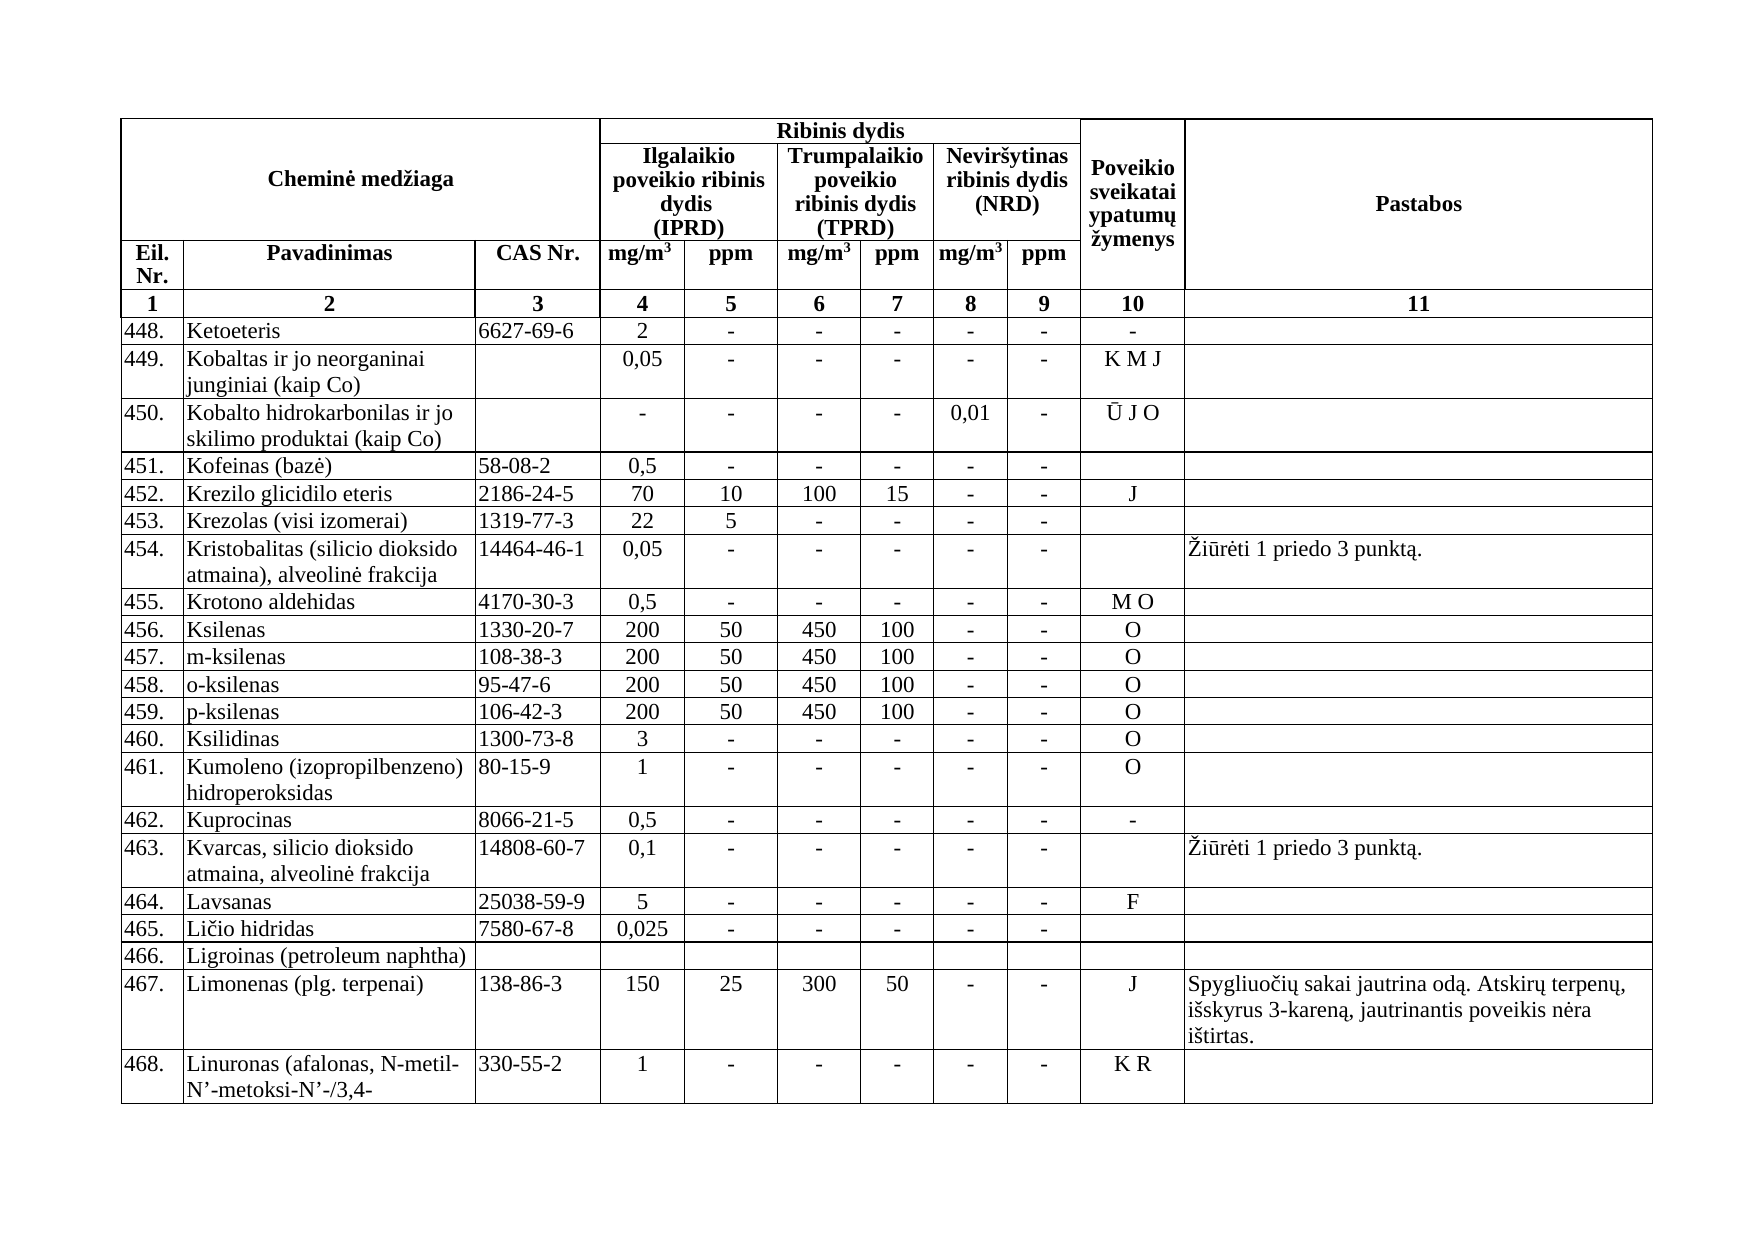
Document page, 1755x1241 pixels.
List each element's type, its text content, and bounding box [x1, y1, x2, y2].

table_cell - [934, 318, 1007, 344]
table_cell [934, 943, 1007, 969]
table_cell 80-15-9 [476, 753, 600, 806]
table_cell - [1008, 507, 1080, 534]
table_cell - [861, 888, 933, 914]
table_cell 0,5 [601, 453, 684, 479]
table_cell - [934, 807, 1007, 833]
table_cell - [778, 1050, 860, 1103]
table_cell 14464-46-1 [476, 535, 600, 587]
table_cell 457. [122, 643, 183, 669]
table_cell ppm [685, 241, 777, 289]
table_cell Žiūrėti 1 priedo 3 punktą. [1185, 535, 1652, 587]
table_cell O [1081, 698, 1184, 724]
table_cell [1185, 943, 1652, 969]
table_cell 467. [122, 970, 183, 1049]
table_cell 462. [122, 807, 183, 833]
table_cell [1185, 1050, 1652, 1103]
table_cell [476, 345, 600, 398]
table_cell Trumpalaikio poveikio ribinis dydis (TPRD) [778, 144, 933, 240]
table_cell - [1008, 970, 1080, 1049]
table_cell - [934, 345, 1007, 398]
table_cell Ksilidinas [184, 725, 475, 752]
table_cell 2 [601, 318, 684, 344]
table_cell - [1008, 399, 1080, 451]
table_cell Ličio hidridas [184, 915, 475, 941]
table_cell - [778, 807, 860, 833]
table_cell 3 [476, 290, 599, 317]
table_cell - [601, 399, 684, 451]
table_cell - [934, 888, 1007, 914]
table_cell 456. [122, 616, 183, 642]
table_cell 451. [122, 453, 183, 479]
table_cell 100 [861, 643, 933, 669]
table_header Ribinis dydis [601, 119, 1080, 143]
table_cell 6 [778, 290, 860, 317]
table_cell 6627-69-6 [476, 318, 600, 344]
table_cell mg/m3 [601, 241, 684, 289]
table_cell [1185, 589, 1652, 615]
table_cell - [685, 753, 777, 806]
table_cell - [685, 399, 777, 451]
table_cell O [1081, 753, 1184, 806]
table_cell - [685, 318, 777, 344]
table_cell - [934, 507, 1007, 534]
table_cell 11 [1185, 290, 1652, 317]
table_cell ppm [1008, 241, 1080, 289]
table_cell - [861, 453, 933, 479]
table_cell - [1008, 1050, 1080, 1103]
table_cell [601, 943, 684, 969]
table_cell - [1008, 671, 1080, 697]
table_cell 4170-30-3 [476, 589, 600, 615]
table_cell - [778, 318, 860, 344]
table_cell 0,1 [601, 834, 684, 887]
table_cell Kuprocinas [184, 807, 475, 833]
table_cell - [685, 1050, 777, 1103]
table_cell - [934, 453, 1007, 479]
table_cell - [1008, 888, 1080, 914]
table_cell 459. [122, 698, 183, 724]
table_cell 450. [122, 399, 183, 451]
table_cell - [934, 589, 1007, 615]
table_cell mg/m3 [934, 241, 1007, 289]
table_cell 450 [778, 643, 860, 669]
table_cell 5 [685, 290, 777, 317]
table_cell Limonenas (plg. terpenai) [184, 970, 475, 1049]
table_cell - [1008, 535, 1080, 587]
table_cell 464. [122, 888, 183, 914]
table_cell 200 [601, 698, 684, 724]
table_cell Krotono aldehidas [184, 589, 475, 615]
table_cell 1 [601, 753, 684, 806]
table_cell Ligroinas (petroleum naphtha) [184, 943, 475, 969]
table_cell 448. [122, 318, 183, 344]
table_cell 0,025 [601, 915, 684, 941]
table_cell - [1008, 834, 1080, 887]
table_cell O [1081, 725, 1184, 752]
table_cell 4 [601, 290, 684, 317]
table_cell - [861, 318, 933, 344]
table_cell [685, 943, 777, 969]
table_cell - [861, 834, 933, 887]
table_cell Kobaltas ir jo neorganinai junginiai (kaip Co) [184, 345, 475, 398]
table_cell 200 [601, 616, 684, 642]
table_cell - [861, 725, 933, 752]
table_cell 468. [122, 1050, 183, 1103]
table_cell 138-86-3 [476, 970, 600, 1049]
table_cell 0,01 [934, 399, 1007, 451]
table_cell 0,5 [601, 589, 684, 615]
table_cell - [778, 453, 860, 479]
table_cell 25 [685, 970, 777, 1049]
table_cell 50 [861, 970, 933, 1049]
table_cell M O [1081, 589, 1184, 615]
table_cell 22 [601, 507, 684, 534]
table_cell J [1081, 480, 1184, 506]
table_cell - [934, 643, 1007, 669]
table_cell 9 [1008, 290, 1080, 317]
table_cell [1185, 671, 1652, 697]
table_cell Ilgalaikio poveikio ribinis dydis (IPRD) [601, 144, 777, 240]
table_cell - [934, 671, 1007, 697]
table_cell [476, 943, 600, 969]
table_cell - [934, 753, 1007, 806]
table_cell O [1081, 671, 1184, 697]
table_cell - [934, 480, 1007, 506]
table_cell [1185, 753, 1652, 806]
table_cell Ū J O [1081, 399, 1184, 451]
table_cell 450 [778, 616, 860, 642]
table_cell 1300-73-8 [476, 725, 600, 752]
table_cell 10 [685, 480, 777, 506]
table_cell CAS Nr. [476, 241, 599, 289]
table_cell 460. [122, 725, 183, 752]
table_cell - [778, 725, 860, 752]
table_cell 5 [685, 507, 777, 534]
table_cell - [685, 535, 777, 587]
table_cell - [934, 970, 1007, 1049]
table_cell - [934, 915, 1007, 941]
table_cell 70 [601, 480, 684, 506]
table_cell - [861, 535, 933, 587]
table_cell Ketoeteris [184, 318, 475, 344]
table_cell Lavsanas [184, 888, 475, 914]
table_cell - [1008, 453, 1080, 479]
table_cell 1 [122, 290, 183, 317]
table_cell - [778, 535, 860, 587]
table_cell [1185, 480, 1652, 506]
table_cell - [685, 453, 777, 479]
table_cell 200 [601, 643, 684, 669]
table_cell [1081, 453, 1184, 479]
table_cell [1185, 698, 1652, 724]
table_cell [1008, 943, 1080, 969]
table_cell 458. [122, 671, 183, 697]
table_cell 100 [778, 480, 860, 506]
table_cell 100 [861, 671, 933, 697]
table_cell - [861, 1050, 933, 1103]
table_cell - [1008, 725, 1080, 752]
table_cell - [778, 915, 860, 941]
table_cell K M J [1081, 345, 1184, 398]
table_cell J [1081, 970, 1184, 1049]
table_cell - [778, 753, 860, 806]
table_cell 15 [861, 480, 933, 506]
table_cell Krezolas (visi izomerai) [184, 507, 475, 534]
table_cell 453. [122, 507, 183, 534]
table_cell p-ksilenas [184, 698, 475, 724]
table_cell 0,05 [601, 535, 684, 587]
table_cell o-ksilenas [184, 671, 475, 697]
table_cell 8 [934, 290, 1007, 317]
table_header Pastabos [1186, 120, 1652, 289]
table_cell - [1008, 589, 1080, 615]
table_cell 2 [184, 290, 474, 317]
table_cell 463. [122, 834, 183, 887]
table_cell [1081, 915, 1184, 941]
table_cell Kobalto hidrokarbonilas ir jo skilimo produktai (kaip Co) [184, 399, 475, 451]
table_cell 449. [122, 345, 183, 398]
table_cell [1185, 725, 1652, 752]
table_cell 465. [122, 915, 183, 941]
table_cell - [934, 725, 1007, 752]
table_cell - [934, 616, 1007, 642]
table_cell 50 [685, 698, 777, 724]
table_cell 14808-60-7 [476, 834, 600, 887]
table_cell 300 [778, 970, 860, 1049]
table_cell 2186-24-5 [476, 480, 600, 506]
table_cell 200 [601, 671, 684, 697]
table_cell - [1008, 480, 1080, 506]
table_cell O [1081, 643, 1184, 669]
table_cell 466. [122, 943, 183, 969]
table_cell - [1008, 643, 1080, 669]
table_cell [1185, 807, 1652, 833]
table_cell 452. [122, 480, 183, 506]
table_cell 1 [601, 1050, 684, 1103]
table_cell Krezilo glicidilo eteris [184, 480, 475, 506]
table_cell - [685, 725, 777, 752]
table_cell - [861, 753, 933, 806]
table_cell 0,5 [601, 807, 684, 833]
table_cell - [685, 589, 777, 615]
table_cell - [934, 1050, 1007, 1103]
table_cell 50 [685, 643, 777, 669]
table_cell 455. [122, 589, 183, 615]
table_header Cheminė medžiaga [122, 119, 599, 240]
table_cell 330-55-2 [476, 1050, 600, 1103]
table_cell - [1008, 616, 1080, 642]
table_cell [1185, 399, 1652, 451]
table_cell - [778, 834, 860, 887]
table_cell - [861, 399, 933, 451]
table_cell - [934, 834, 1007, 887]
table_cell Spygliuočių sakai jautrina odą. Atskirų terpenų, išskyrus 3-kareną, jautrinantis poveikis nėra ištirtas. [1185, 970, 1652, 1049]
table_cell 50 [685, 616, 777, 642]
table_cell - [778, 399, 860, 451]
table_cell 7580-67-8 [476, 915, 600, 941]
table_cell ppm [861, 241, 933, 289]
table_cell 106-42-3 [476, 698, 600, 724]
table_cell - [1008, 753, 1080, 806]
table_cell [861, 943, 933, 969]
table_cell 450 [778, 698, 860, 724]
table_cell - [685, 345, 777, 398]
table_cell Kristobalitas (silicio dioksido atmaina), alveolinė frakcija [184, 535, 475, 587]
table_cell m-ksilenas [184, 643, 475, 669]
table_cell [1185, 507, 1652, 534]
table_cell - [685, 834, 777, 887]
table_cell - [685, 807, 777, 833]
table_cell 461. [122, 753, 183, 806]
table_cell K R [1081, 1050, 1184, 1103]
table_cell - [778, 507, 860, 534]
table_cell mg/m3 [778, 241, 860, 289]
table_cell 100 [861, 616, 933, 642]
table_cell - [685, 915, 777, 941]
table_cell Kvarcas, silicio dioksido atmaina, alveolinė frakcija [184, 834, 475, 887]
table_cell - [685, 888, 777, 914]
table_cell 10 [1081, 290, 1184, 317]
table_cell [1185, 453, 1652, 479]
table_cell 454. [122, 535, 183, 587]
table_cell 3 [601, 725, 684, 752]
table_cell - [861, 345, 933, 398]
table_cell 1330-20-7 [476, 616, 600, 642]
table_cell [1185, 915, 1652, 941]
table_cell [1185, 345, 1652, 398]
table_cell - [861, 507, 933, 534]
table_cell [1081, 834, 1184, 887]
table_cell [778, 943, 860, 969]
table_cell 7 [861, 290, 933, 317]
table_cell O [1081, 616, 1184, 642]
table_cell [1185, 616, 1652, 642]
table_cell - [778, 345, 860, 398]
table_cell [1081, 535, 1184, 587]
table_cell 25038-59-9 [476, 888, 600, 914]
table_cell - [1008, 915, 1080, 941]
table_cell 0,05 [601, 345, 684, 398]
table_cell - [1008, 698, 1080, 724]
table_cell [1081, 943, 1184, 969]
table_cell F [1081, 888, 1184, 914]
table_cell - [1008, 345, 1080, 398]
table_cell - [778, 589, 860, 615]
table_cell 58-08-2 [476, 453, 600, 479]
table_cell - [1081, 807, 1184, 833]
table_header Poveikio sveikatai ypatumų žymenys [1081, 120, 1184, 289]
table_cell Kofeinas (bazė) [184, 453, 475, 479]
table_cell [476, 399, 600, 451]
table_cell 450 [778, 671, 860, 697]
table_cell Eil. Nr. [122, 241, 183, 289]
table_cell 108-38-3 [476, 643, 600, 669]
table_cell 50 [685, 671, 777, 697]
table_cell 100 [861, 698, 933, 724]
table_cell - [778, 888, 860, 914]
table_cell - [934, 698, 1007, 724]
table_cell Ksilenas [184, 616, 475, 642]
table_cell - [861, 915, 933, 941]
table_cell - [861, 589, 933, 615]
table_cell 5 [601, 888, 684, 914]
table_cell - [934, 535, 1007, 587]
table_cell - [1008, 318, 1080, 344]
table_cell Kumoleno (izopropilbenzeno) hidroperoksidas [184, 753, 475, 806]
table_cell 95-47-6 [476, 671, 600, 697]
table_cell [1185, 643, 1652, 669]
table_cell - [1008, 807, 1080, 833]
table_cell 1319-77-3 [476, 507, 600, 534]
table_cell [1081, 507, 1184, 534]
table_cell Linuronas (afalonas, N-metil-N’-metoksi-N’-/3,4- [184, 1050, 475, 1103]
table_cell Žiūrėti 1 priedo 3 punktą. [1185, 834, 1652, 887]
table_cell [1185, 888, 1652, 914]
table_cell - [861, 807, 933, 833]
table_cell Pavadinimas [184, 241, 474, 289]
table_cell 8066-21-5 [476, 807, 600, 833]
table_cell [1185, 318, 1652, 344]
table_cell 150 [601, 970, 684, 1049]
table_cell - [1081, 318, 1184, 344]
table_cell Neviršytinas ribinis dydis (NRD) [934, 144, 1080, 240]
